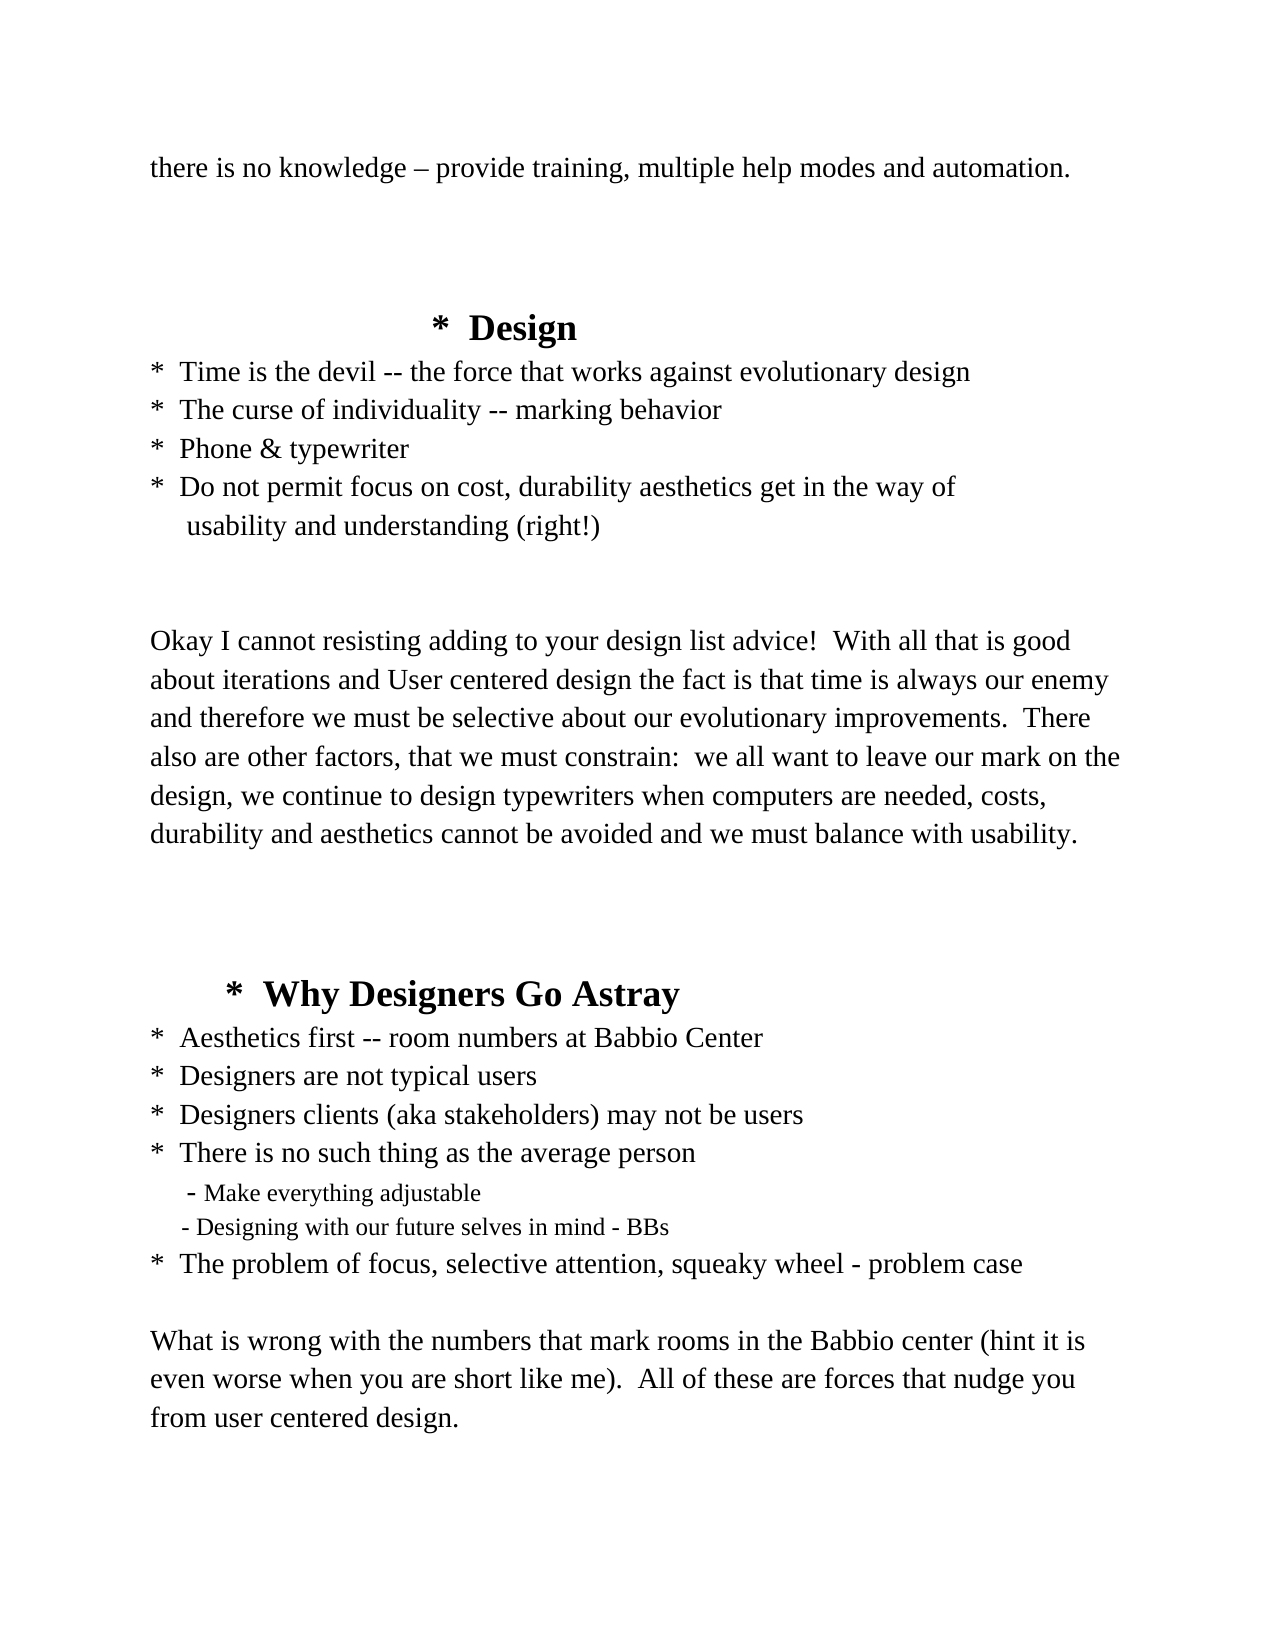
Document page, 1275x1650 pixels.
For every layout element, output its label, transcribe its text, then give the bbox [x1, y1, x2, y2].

text there is no knowledge – provide training, multiple help modes and automation. * Design * Time is the devil -- the force that works against evolutionary design * The curse of individuality -- marking behavior * Phone & typewriter * Do not permit focus on cost, durability aesthetics get in the way of usability and understanding (right!) Okay I cannot resisting adding to your design list advice! With all that is good about iterations and User centered design the fact is that time is always our enemy and therefore we must be selective about our evolutionary improvements. There also are other factors, that we must constrain: we all want to leave our mark on the design, we continue to design typewriters when computers are needed, costs, durability and aesthetics cannot be avoided and we must balance with usability. * Why Designers Go Astray * Aesthetics first -- room numbers at Babbio Center * Designers are not typical users * Designers clients (aka stakeholders) may not be users * There is no such thing as the average person - Make everything adjustable - Designing with our future selves in mind - BBs * The problem of focus, selective attention, squeaky wheel - problem case What is wrong with the numbers that mark rooms in the Babbio center (hint it is even worse when you are short like me). All of these are forces that nudge you from user centered design. [150, 150, 1125, 1472]
